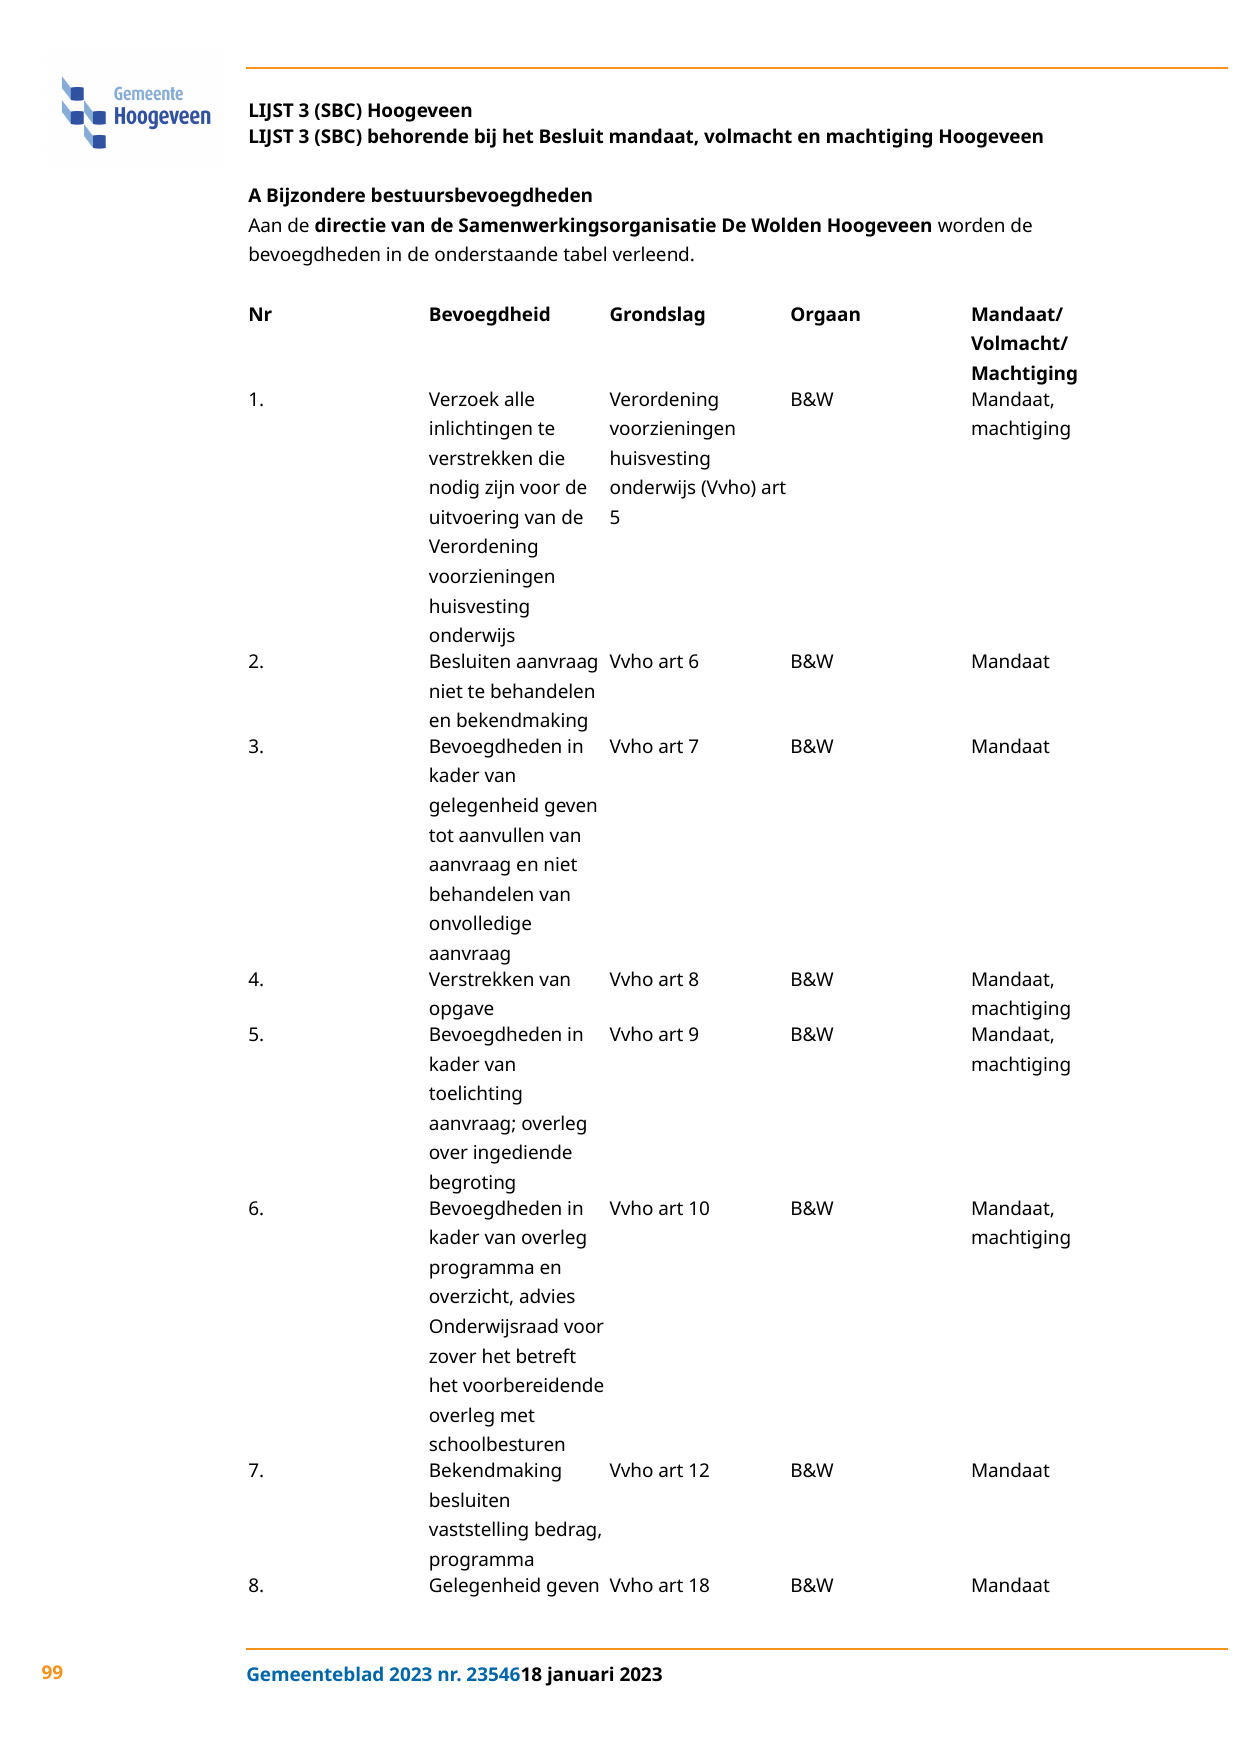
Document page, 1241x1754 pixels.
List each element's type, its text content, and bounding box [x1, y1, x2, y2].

table_cell Vvho art 7 [609, 733, 790, 966]
table_header Mandaat/ Volmacht/ Machtiging [971, 301, 1152, 386]
table_cell Verzoek alle inlichtingen te verstrekken die nodig zijn voor de uitvoering van de Verordening voorzieningen huisvesting onderwijs [429, 386, 609, 648]
table_header Orgaan [790, 301, 971, 386]
table_cell Vvho art 12 [609, 1457, 790, 1572]
table_cell B&W [790, 1195, 971, 1457]
table_cell Vvho art 6 [609, 648, 790, 733]
table_cell Vvho art 9 [609, 1021, 790, 1195]
picture [41, 47, 231, 172]
table_cell B&W [790, 1572, 971, 1597]
table_cell [248, 1572, 429, 1597]
table_cell [248, 1457, 429, 1572]
table_cell B&W [790, 386, 971, 648]
table_cell [248, 733, 429, 966]
table_cell Vvho art 8 [609, 966, 790, 1021]
table_cell Bevoegdheden in kader van gelegenheid geven tot aanvullen van aanvraag en niet behandelen van onvolledige aanvraag [429, 733, 609, 966]
table_cell Verordening voorzieningen huisvesting onderwijs (Vvho) art 5 [609, 386, 790, 648]
table_cell [248, 966, 429, 1021]
table_cell Mandaat, machtiging [971, 1195, 1152, 1457]
table_cell B&W [790, 1021, 971, 1195]
table_cell Verstrekken van opgave [429, 966, 609, 1021]
table_header Nr [248, 301, 429, 386]
text Aan de directie van de Samenwerkingsorganisatie De Wolden Hoogeveen worden de bevoegdheden in de onderstaande tabel verleend. [248, 212, 1152, 267]
table_header Bevoegdheid [429, 301, 609, 386]
table_cell [248, 386, 429, 648]
table_cell B&W [790, 966, 971, 1021]
table_cell Vvho art 10 [609, 1195, 790, 1457]
table_cell [248, 1195, 429, 1457]
table_cell [248, 648, 429, 733]
table_cell B&W [790, 648, 971, 733]
table_cell Besluiten aanvraag niet te behandelen en bekendmaking [429, 648, 609, 733]
table_cell [248, 1021, 429, 1195]
table_cell Bevoegdheden in kader van toelichting aanvraag; overleg over ingediende begroting [429, 1021, 609, 1195]
table_cell Mandaat [971, 1457, 1152, 1572]
table_cell Mandaat [971, 733, 1152, 966]
text LIJST 3 (SBC) behorende bij het Besluit mandaat, volmacht en machtiging Hoogeveen [248, 123, 1152, 149]
table_cell Mandaat [971, 1572, 1152, 1597]
table_cell Vvho art 18 [609, 1572, 790, 1597]
text LIJST 3 (SBC) Hoogeveen [248, 95, 1152, 123]
table_cell Mandaat [971, 648, 1152, 733]
table_cell B&W [790, 1457, 971, 1572]
table_cell Mandaat, machtiging [971, 966, 1152, 1021]
table_cell Bevoegdheden in kader van overleg programma en overzicht, advies Onderwijsraad voor zover het betreft het voorbereidende overleg met schoolbesturen [429, 1195, 609, 1457]
table_cell Mandaat, machtiging [971, 1021, 1152, 1195]
table_cell Bekendmaking besluiten vaststelling bedrag, programma [429, 1457, 609, 1572]
text A Bijzondere bestuursbevoegdheden [248, 182, 1152, 208]
table_cell Mandaat, machtiging [971, 386, 1152, 648]
table_cell Gelegenheid geven [429, 1572, 609, 1597]
table_header Grondslag [609, 301, 790, 386]
table_cell B&W [790, 733, 971, 966]
